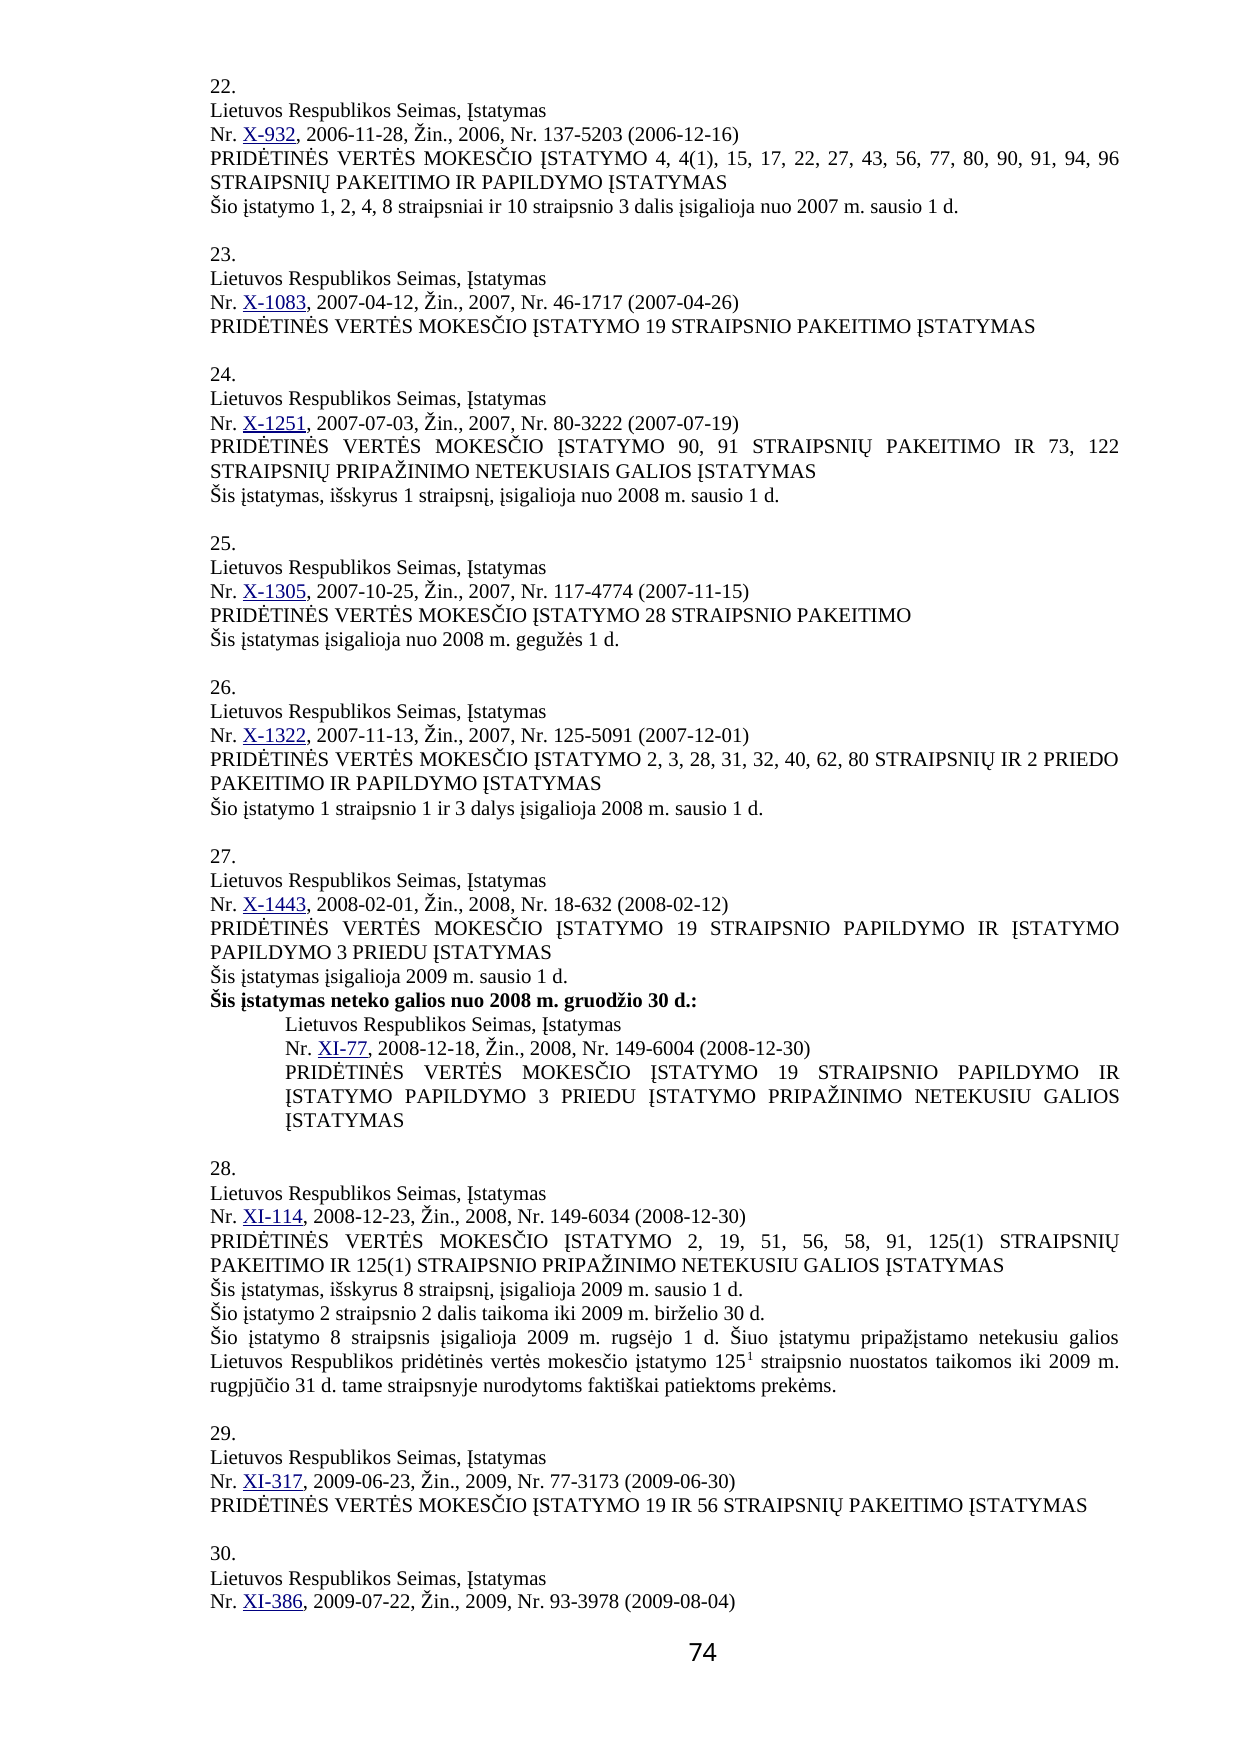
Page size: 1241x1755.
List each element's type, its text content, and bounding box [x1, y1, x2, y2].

text 23. [210, 242, 1120, 266]
text 24. [210, 362, 1120, 386]
text Šio įstatymo 1 straipsnio 1 ir 3 dalys įsigalioja 2008 m. sausio 1 d. [210, 795, 1120, 819]
text Šis įstatymas, išskyrus 8 straipsnį, įsigalioja 2009 m. sausio 1 d. [210, 1277, 1120, 1301]
text PRIDĖTINĖS VERTĖS MOKESČIO ĮSTATYMO 90, 91 STRAIPSNIŲ PAKEITIMO IR 73, 122 STRAIPSNIŲ PRIPAŽINIMO NETEKUSIAIS GALIOS ĮSTATYMAS [210, 434, 1120, 483]
text Lietuvos Respublikos Seimas, Įstatymas [210, 98, 1120, 122]
text Nr. XI-114, 2008-12-23, Žin., 2008, Nr. 149-6034 (2008-12-30) [210, 1204, 1120, 1228]
text PRIDĖTINĖS VERTĖS MOKESČIO ĮSTATYMO 19 IR 56 STRAIPSNIŲ PAKEITIMO ĮSTATYMAS [210, 1493, 1120, 1517]
text Nr. XI-386, 2009-07-22, Žin., 2009, Nr. 93-3978 (2009-08-04) [210, 1589, 1120, 1613]
text Nr. XI-77, 2008-12-18, Žin., 2008, Nr. 149-6004 (2008-12-30) [210, 1036, 1120, 1060]
text Lietuvos Respublikos Seimas, Įstatymas [210, 555, 1120, 579]
text Nr. XI-317, 2009-06-23, Žin., 2009, Nr. 77-3173 (2009-06-30) [210, 1469, 1120, 1493]
text PRIDĖTINĖS VERTĖS MOKESČIO ĮSTATYMO 2, 19, 51, 56, 58, 91, 125(1) STRAIPSNIŲ PAKEITIMO IR 125(1) STRAIPSNIO PRIPAŽINIMO NETEKUSIU GALIOS ĮSTATYMAS [210, 1228, 1120, 1277]
text Lietuvos Respublikos Seimas, Įstatymas [210, 699, 1120, 723]
text Lietuvos Respublikos Seimas, Įstatymas [210, 1180, 1120, 1204]
text Nr. X-1443, 2008-02-01, Žin., 2008, Nr. 18-632 (2008-02-12) [210, 892, 1120, 916]
text PRIDĖTINĖS VERTĖS MOKESČIO ĮSTATYMO 28 STRAIPSNIO PAKEITIMO [210, 603, 1120, 627]
text Nr. X-1083, 2007-04-12, Žin., 2007, Nr. 46-1717 (2007-04-26) [210, 290, 1120, 314]
text Šis įstatymas įsigalioja 2009 m. sausio 1 d. [210, 964, 1120, 988]
text 29. [210, 1421, 1120, 1445]
text PRIDĖTINĖS VERTĖS MOKESČIO ĮSTATYMO 19 STRAIPSNIO PAPILDYMO IR ĮSTATYMO PAPILDYMO 3 PRIEDU ĮSTATYMO PRIPAŽINIMO NETEKUSIU GALIOS ĮSTATYMAS [285, 1060, 1120, 1132]
text Šis įstatymas, išskyrus 1 straipsnį, įsigalioja nuo 2008 m. sausio 1 d. [210, 483, 1120, 507]
text PRIDĖTINĖS VERTĖS MOKESČIO ĮSTATYMO 2, 3, 28, 31, 32, 40, 62, 80 STRAIPSNIŲ IR 2 PRIEDO PAKEITIMO IR PAPILDYMO ĮSTATYMAS [210, 747, 1120, 795]
text Šio įstatymo 2 straipsnio 2 dalis taikoma iki 2009 m. birželio 30 d. [210, 1301, 1120, 1325]
text Šis įstatymas neteko galios nuo 2008 m. gruodžio 30 d.: [210, 988, 1120, 1012]
text 22. [210, 73, 1120, 98]
text Nr. X-1305, 2007-10-25, Žin., 2007, Nr. 117-4774 (2007-11-15) [210, 579, 1120, 603]
text PRIDĖTINĖS VERTĖS MOKESČIO ĮSTATYMO 19 STRAIPSNIO PAPILDYMO IR ĮSTATYMO PAPILDYMO 3 PRIEDU ĮSTATYMAS [210, 916, 1120, 964]
text Lietuvos Respublikos Seimas, Įstatymas [210, 1565, 1120, 1589]
text Lietuvos Respublikos Seimas, Įstatymas [210, 868, 1120, 892]
text Nr. X-1251, 2007-07-03, Žin., 2007, Nr. 80-3222 (2007-07-19) [210, 410, 1120, 434]
text Šis įstatymas įsigalioja nuo 2008 m. gegužės 1 d. [210, 627, 1120, 651]
text Lietuvos Respublikos Seimas, Įstatymas [210, 266, 1120, 290]
text PRIDĖTINĖS VERTĖS MOKESČIO ĮSTATYMO 4, 4(1), 15, 17, 22, 27, 43, 56, 77, 80, 90, 91, 94, 96 STRAIPSNIŲ PAKEITIMO IR PAPILDYMO ĮSTATYMAS [210, 146, 1120, 194]
text PRIDĖTINĖS VERTĖS MOKESČIO ĮSTATYMO 19 STRAIPSNIO PAKEITIMO ĮSTATYMAS [210, 314, 1120, 338]
text 26. [210, 675, 1120, 699]
text 27. [210, 843, 1120, 868]
text Nr. X-1322, 2007-11-13, Žin., 2007, Nr. 125-5091 (2007-12-01) [210, 723, 1120, 747]
text 28. [210, 1156, 1120, 1180]
text Nr. X-932, 2006-11-28, Žin., 2006, Nr. 137-5203 (2006-12-16) [210, 122, 1120, 146]
text Šio įstatymo 1, 2, 4, 8 straipsniai ir 10 straipsnio 3 dalis įsigalioja nuo 2007 m. sausio 1 d. [210, 194, 1120, 218]
text Šio įstatymo 8 straipsnis įsigalioja 2009 m. rugsėjo 1 d. Šiuo įstatymu pripažįstamo netekusiu galios Lietuvos Respublikos pridėtinės vertės mokesčio įstatymo 1251 straipsnio nuostatos taikomos iki 2009 m. rugpjūčio 31 d. tame straipsnyje nurodytoms faktiškai patiektoms prekėms. [210, 1325, 1120, 1397]
text Lietuvos Respublikos Seimas, Įstatymas [210, 386, 1120, 410]
text Lietuvos Respublikos Seimas, Įstatymas [210, 1445, 1120, 1469]
text Lietuvos Respublikos Seimas, Įstatymas [210, 1012, 1120, 1036]
text 25. [210, 531, 1120, 555]
text 30. [210, 1541, 1120, 1565]
